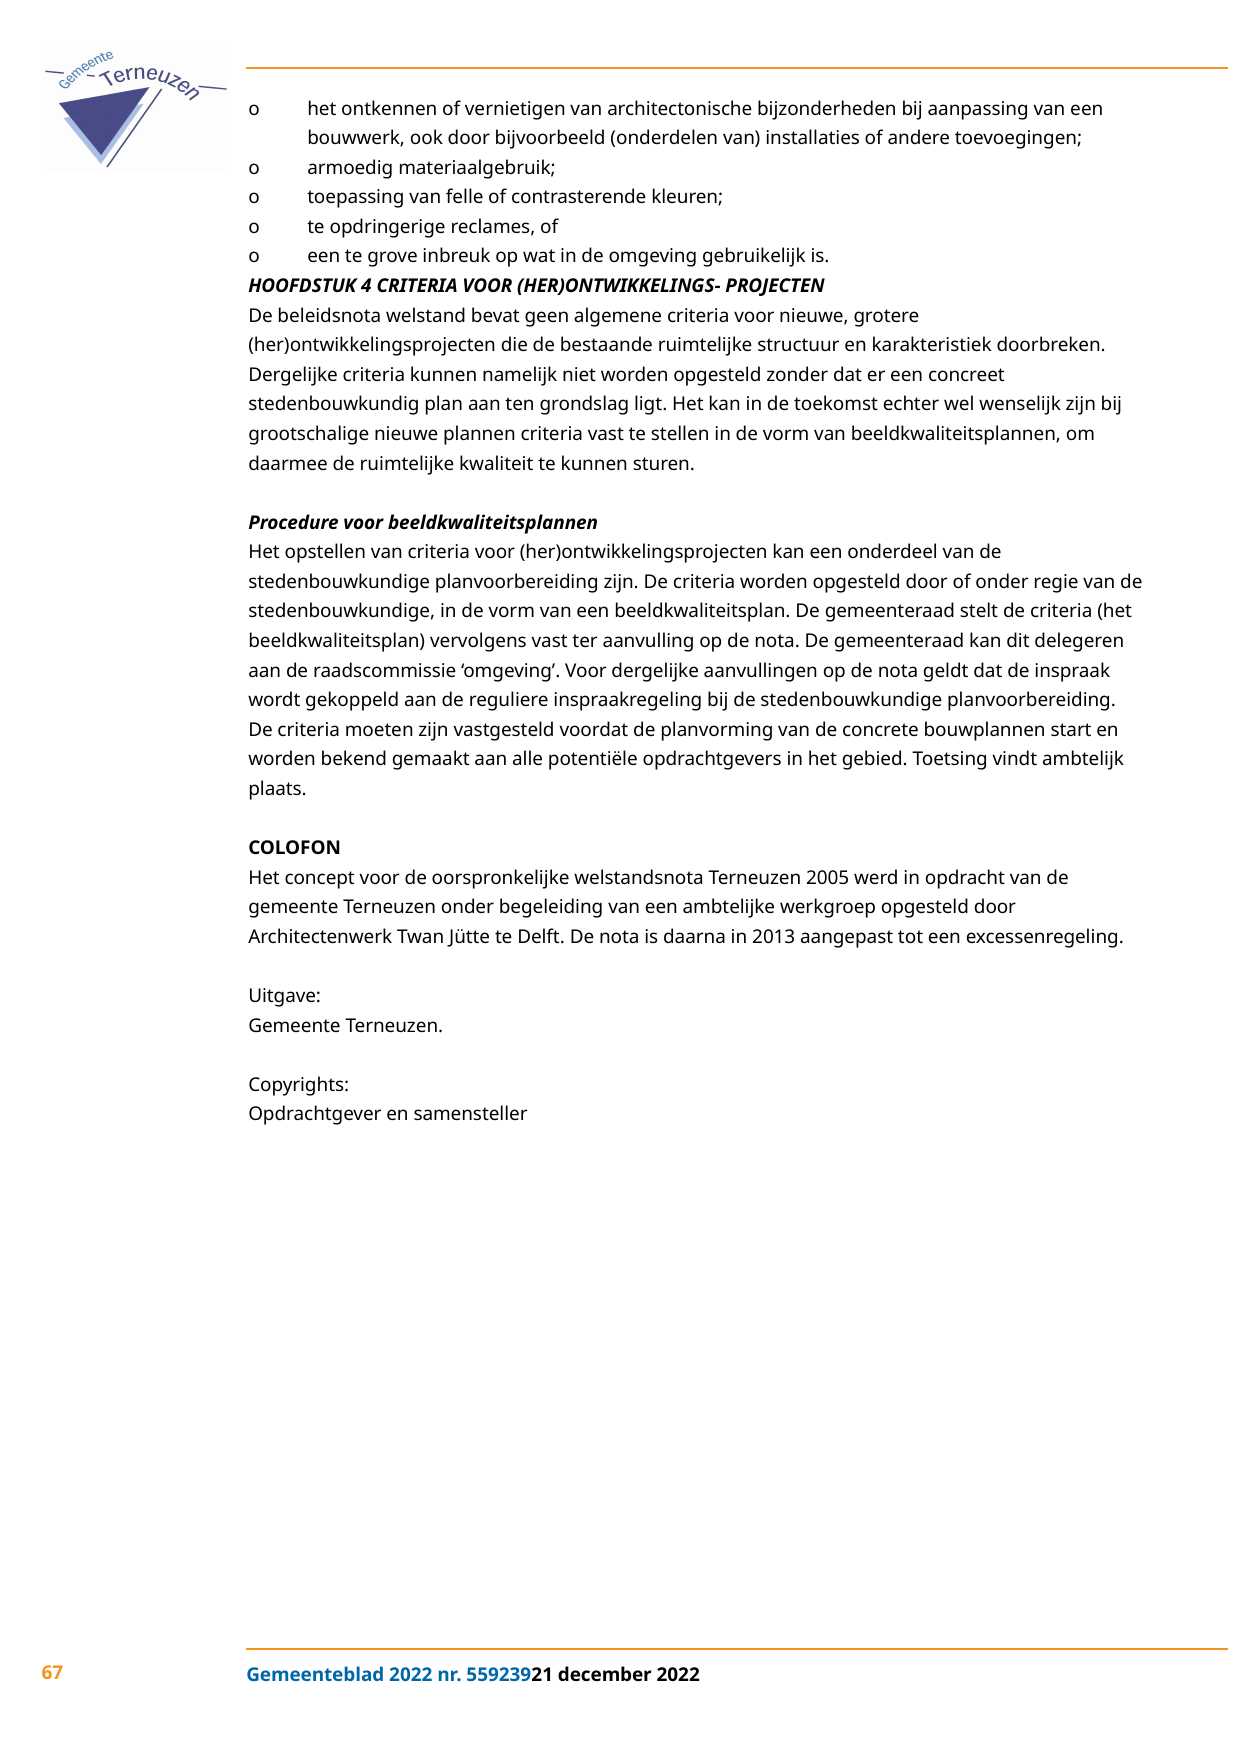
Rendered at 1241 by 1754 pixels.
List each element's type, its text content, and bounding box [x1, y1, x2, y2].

text Opdrachtgever en samensteller [248, 1101, 1152, 1126]
list te opdringerige reclames, of [248, 213, 1152, 239]
text De criteria moeten zijn vastgesteld voordat de planvorming van de concrete bouwplannen start en worden bekend gemaakt aan alle potentiële opdrachtgevers in het gebied. Toetsing vindt ambtelijk plaats. [248, 716, 1152, 801]
text Procedure voor beeldkwaliteitsplannen [248, 509, 1152, 535]
text Het concept voor de oorspronkelijke welstandsnota Terneuzen 2005 werd in opdracht van de gemeente Terneuzen onder begeleiding van een ambtelijke werkgroep opgesteld door Architectenwerk Twan Jütte te Delft. De nota is daarna in 2013 aangepast tot een excessenregeling. [248, 864, 1152, 949]
picture [41, 47, 231, 172]
list een te grove inbreuk op wat in de omgeving gebruikelijk is. [248, 243, 1152, 268]
list het ontkennen of vernietigen van architectonische bijzonderheden bij aanpassing van een bouwwerk, ook door bijvoorbeeld (onderdelen van) installaties of andere toevoegingen; [248, 95, 1152, 150]
text Het opstellen van criteria voor (her)ontwikkelingsprojecten kan een onderdeel van de stedenbouwkundige planvoorbereiding zijn. De criteria worden opgesteld door of onder regie van de stedenbouwkundige, in de vorm van een beeldkwaliteitsplan. De gemeenteraad stelt de criteria (het beeldkwaliteitsplan) vervolgens vast ter aanvulling op de nota. De gemeenteraad kan dit delegeren aan de raadscommissie ‘omgeving’. Voor dergelijke aanvullingen op de nota geldt dat de inspraak wordt gekoppeld aan de reguliere inspraakregeling bij de stedenbouwkundige planvoorbereiding. [248, 538, 1152, 712]
text HOOFDSTUK 4 CRITERIA VOOR (HER)ONTWIKKELINGS- PROJECTEN [248, 272, 1152, 298]
list toepassing van felle of contrasterende kleuren; [248, 183, 1152, 209]
text Gemeente Terneuzen. [248, 1012, 1152, 1038]
text Copyrights: [248, 1071, 1152, 1097]
text COLOFON [248, 834, 1152, 860]
list armoedig materiaalgebruik; [248, 154, 1152, 180]
text Uitgave: [248, 982, 1152, 1008]
text De beleidsnota welstand bevat geen algemene criteria voor nieuwe, grotere (her)ontwikkelingsprojecten die de bestaande ruimtelijke structuur en karakteristiek doorbreken. Dergelijke criteria kunnen namelijk niet worden opgesteld zonder dat er een concreet stedenbouwkundig plan aan ten grondslag ligt. Het kan in de toekomst echter wel wenselijk zijn bij grootschalige nieuwe plannen criteria vast te stellen in de vorm van beeldkwaliteitsplannen, om daarmee de ruimtelijke kwaliteit te kunnen sturen. [248, 302, 1152, 476]
